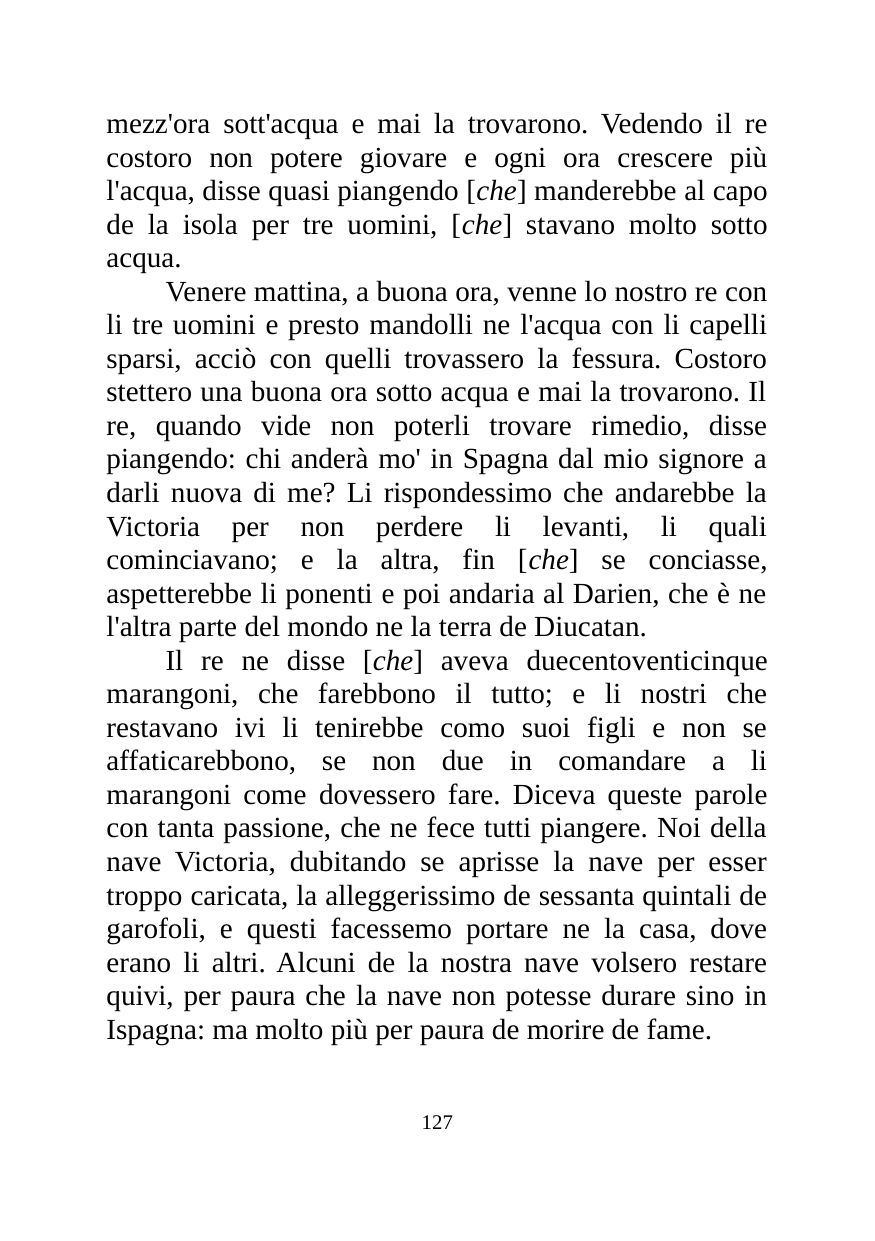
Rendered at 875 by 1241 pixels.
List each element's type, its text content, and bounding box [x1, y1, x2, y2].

text Il re ne disse [che] aveva duecentoventicinque marangoni, che farebbono il tutto; e li nostri che restavano ivi li tenirebbe como suoi figli e non se affaticarebbono, se non due in comandare a li marangoni come dovessero fare. Diceva queste parole con tanta passione, che ne fece tutti piangere. Noi della nave Victoria, dubitando se aprisse la nave per esser troppo caricata, la alleggerissimo de sessanta quintali de garofoli, e questi facessemo portare ne la casa, dove erano li altri. Alcuni de la nostra nave volsero restare quivi, per paura che la nave non potesse durare sino in Ispagna: ma molto più per paura de morire de fame. [106, 643, 768, 1045]
text Venere mattina, a buona ora, venne lo nostro re con li tre uomini e presto mandolli ne l'acqua con li capelli sparsi, acciò con quelli trovassero la fessura. Costoro stettero una buona ora sotto acqua e mai la trovarono. Il re, quando vide non poterli trovare rimedio, disse piangendo: chi anderà mo' in Spagna dal mio signore a darli nuova di me? Li rispondessimo che andarebbe la Victoria per non perdere li levanti, li quali cominciavano; e la altra, fin [che] se conciasse, aspetterebbe li ponenti e poi andaria al Darien, che è ne l'altra parte del mondo ne la terra de Diucatan. [106, 274, 768, 643]
text mezz'ora sott'acqua e mai la trovarono. Vedendo il re costoro non potere giovare e ogni ora crescere più l'acqua, disse quasi piangendo [che] manderebbe al capo de la isola per tre uomini, [che] stavano molto sotto acqua. [106, 106, 768, 274]
